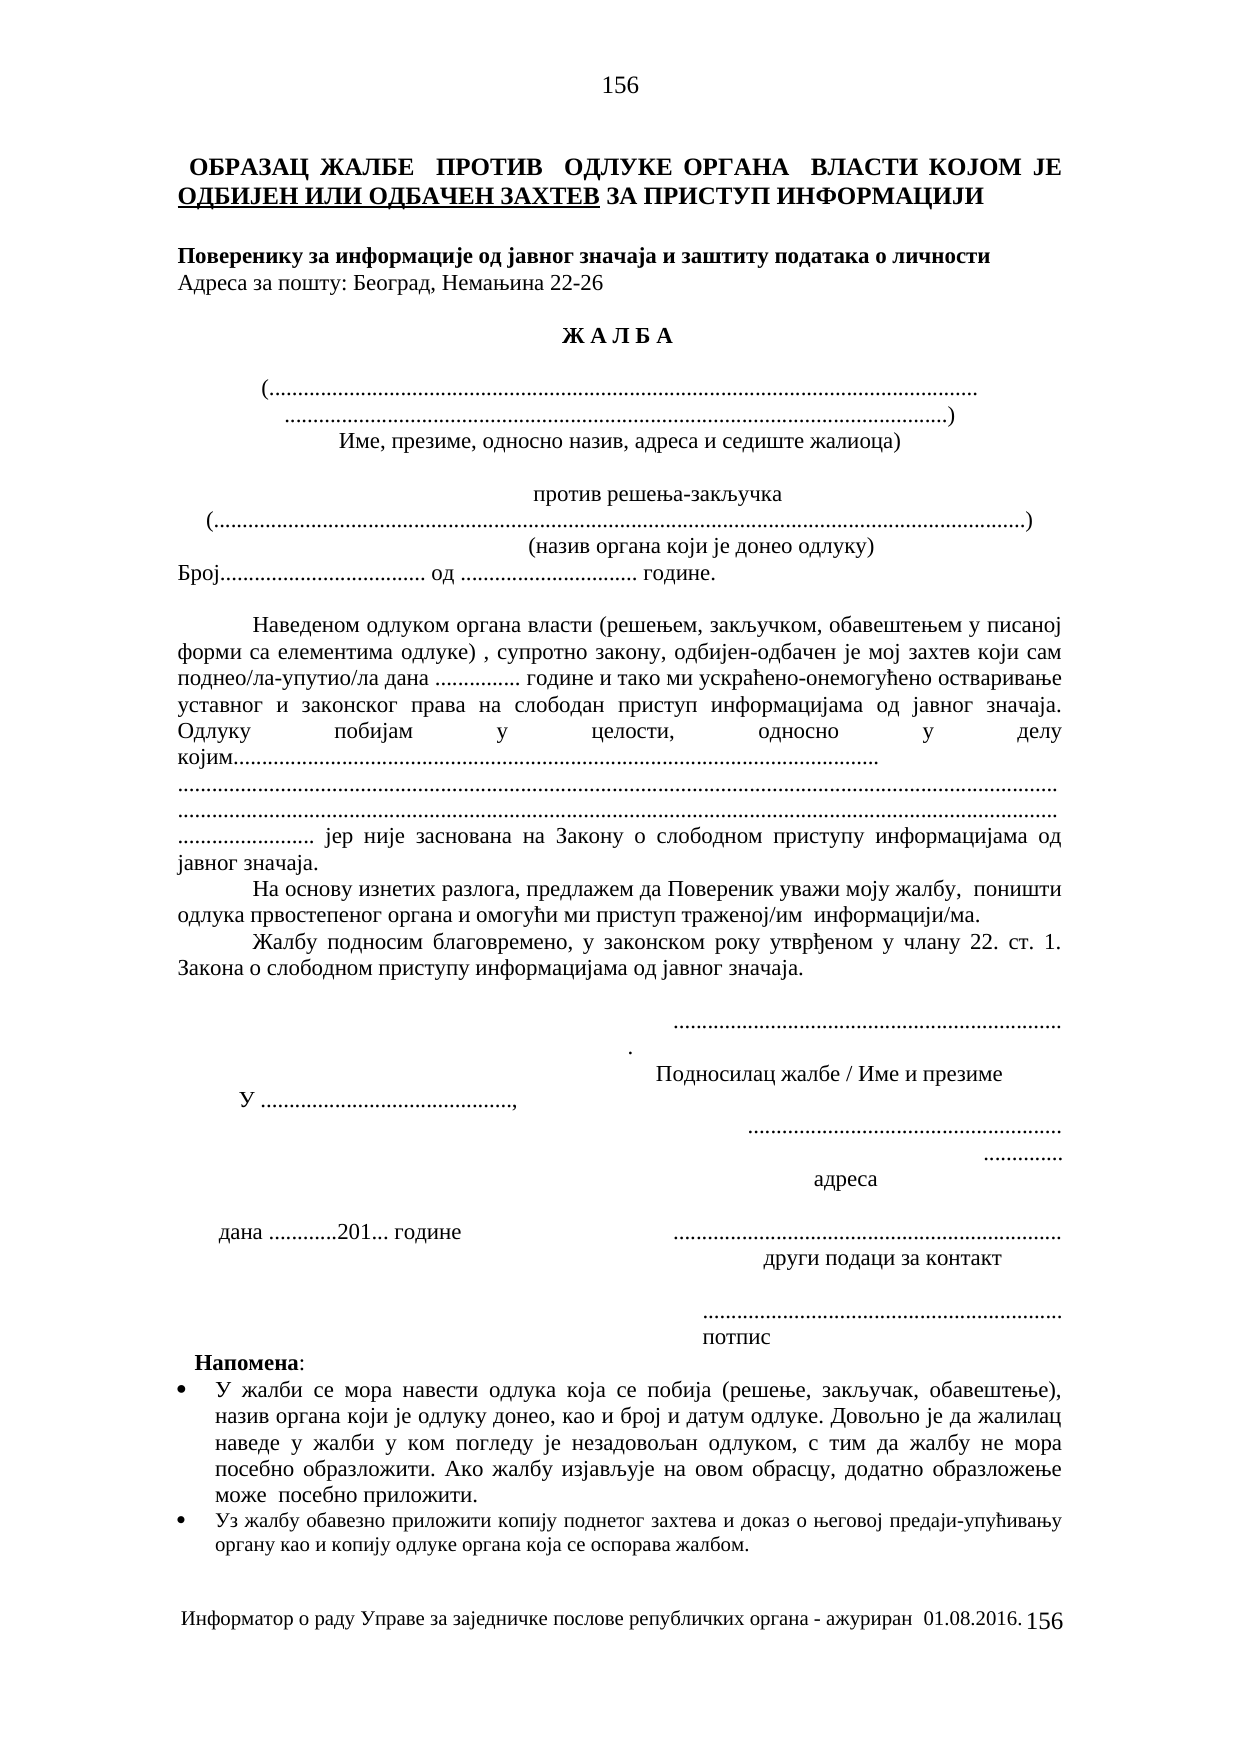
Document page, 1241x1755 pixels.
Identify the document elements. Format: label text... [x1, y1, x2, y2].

text Подносилац жалбе / Име и презиме [627, 1059, 1063, 1086]
text ............................................................... потпис [702, 1297, 1063, 1349]
text против решења-закључка (..............................................................................................................................................) [177, 480, 1063, 532]
text У ............................................, ..................................................................... [177, 1086, 1063, 1165]
text Име, презиме, односно назив, адреса и седиште жалиоца) [177, 427, 1063, 453]
text Жалбу подносим благовремено, у законском року утврђеном у члану 22. ст. 1. Закона о слободном приступу информацијама од јавног значаја. [177, 928, 1063, 981]
text Поверенику за информације од јавног значаја и заштиту података о личности [177, 243, 1063, 269]
text Број.................................... од ............................... године. [177, 559, 1063, 585]
text (назив органа који је донео одлуку) [177, 532, 1063, 559]
subtitle ОБРАЗАЦ ЖАЛБЕ ПРОТИВ ОДЛУКЕ ОРГАНА ВЛАСТИ КОЈОМ ЈЕ ОДБИЈЕН ИЛИ ОДБАЧЕН ЗАХТЕВ ЗА ПРИСТУП ИНФОРМАЦИЈИ [177, 148, 1063, 210]
text Ж А Л Б А [177, 322, 1063, 348]
text На основу изнетих разлога, предлажем да Повереник уважи моју жалбу, поништи одлука првостепеног органа и омогући ми приступ траженој/им информацији/ма. [177, 875, 1063, 928]
text ....................................................................................................................) [177, 401, 1063, 427]
text Адреса за пошту: Београд, Немањина 22-26 [177, 269, 1063, 295]
text други подаци за контакт [702, 1244, 1063, 1270]
text адреса [177, 1165, 1063, 1191]
text Наведеном одлуком органа власти (решењем, закључком, обавештењем у писаној форми са елементима одлуке) , супротно закону, одбијен-одбачен је мој захтев који сам поднео/ла-упутио/ла дана ............... године и тако ми ускраћено-онемогућено остваривање уставног и законског права на слободан приступ информацијама од јавног значаја. Oдлуку побијам у целости, односно у делу којим................................................................................................................. [177, 612, 1063, 770]
list Уз жалбу обавезно приложити копију поднетог захтева и доказ о његовој предаји-упућивању органу као и копију одлуке органа која се оспорава жалбом. [177, 1508, 1063, 1556]
list У жалби се мора навести одлука која се побија (решење, закључак, обавештење), назив органа који је одлуку донео, као и број и датум одлуке. Довољно је да жалилац наведе у жалби у ком погледу је незадовољан одлуком, с тим да жалбу не мора посебно образложити. Ако жалбу изјављује на овом обрасцу, додатно образложење може посебно приложити. [177, 1376, 1063, 1508]
text ..................................................................... [627, 1007, 1063, 1059]
text дана ............201... године .................................................................... [177, 1218, 1063, 1244]
text (............................................................................................................................ [177, 374, 1063, 401]
text ............................................................................................................................................................................................................................................................................................................................................ јер није заснована на Закону о слободном приступу информацијама од јавног значаја. [177, 770, 1063, 875]
text Напомена: [177, 1349, 1063, 1376]
